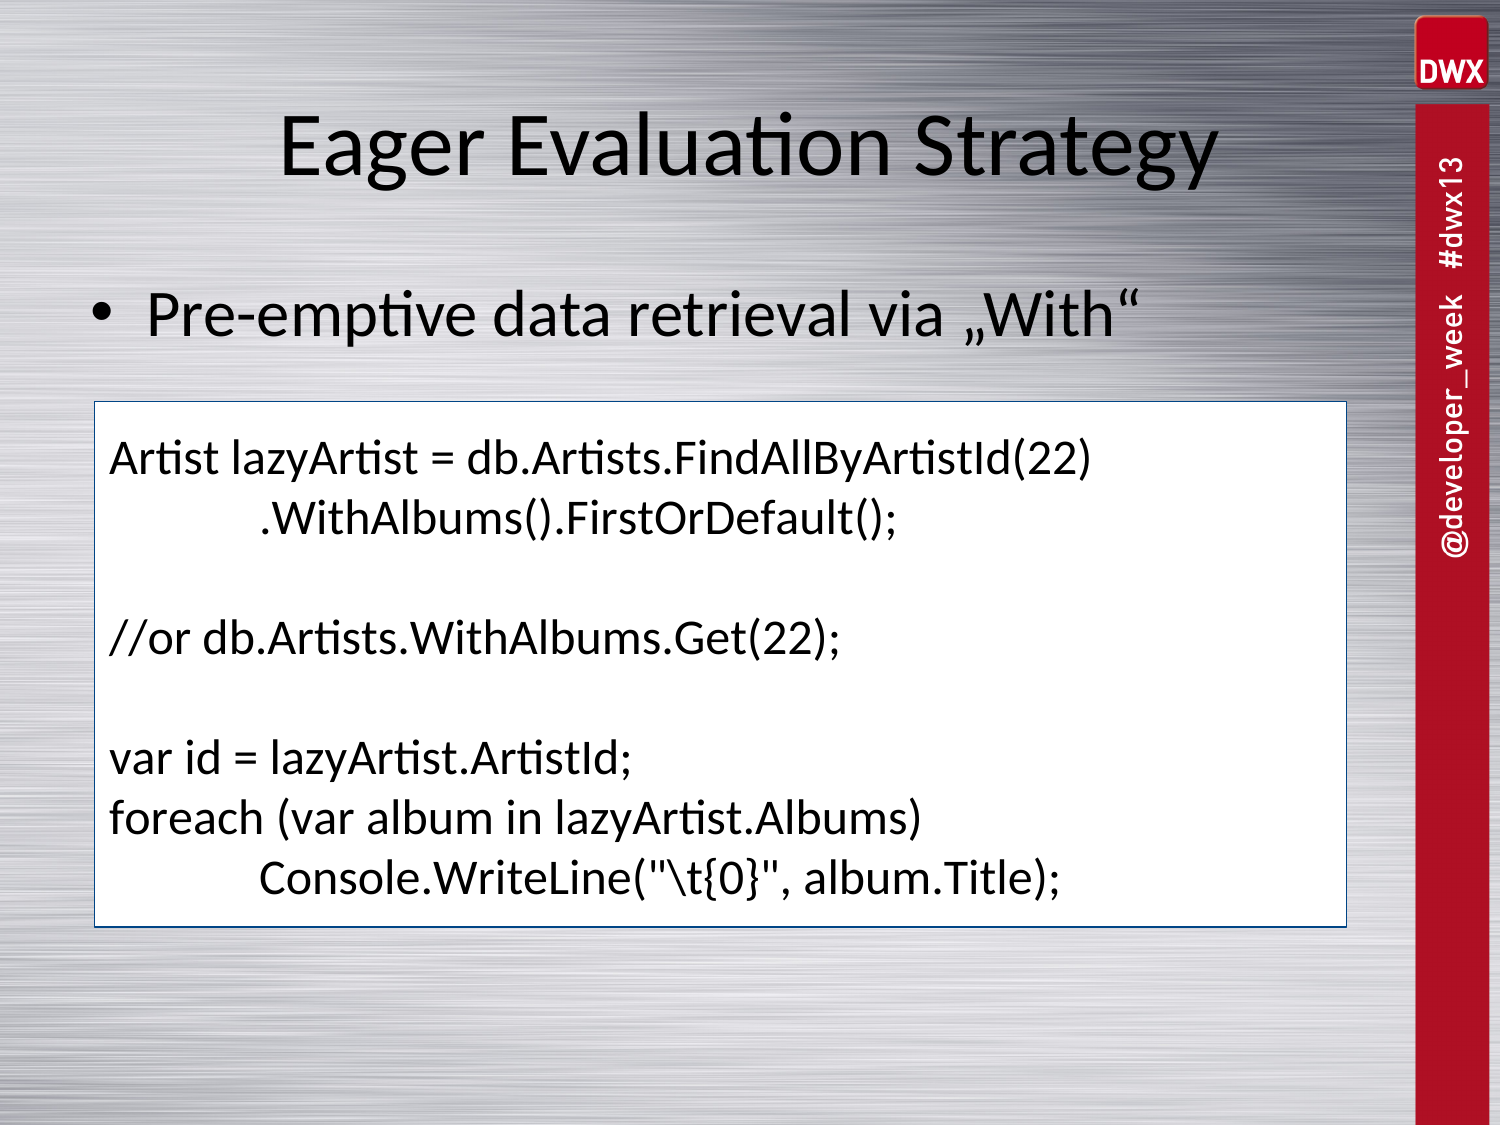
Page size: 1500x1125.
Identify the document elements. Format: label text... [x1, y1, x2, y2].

picture [0, 0, 1500, 1125]
title Eager Evaluation Strategy [75, 45, 1426, 233]
list Pre-emptive data retrieval via „With“ [75, 262, 1426, 1006]
text_box Artist lazyArtist = db.Artists.FindAllByArtistId(22) .WithAlbums().FirstOrDefault(); //or db.Artists.WithAlbums.Get(22); var id = lazyArtist.ArtistId; foreach (var album in lazyArtist.Albums) Console.WriteLine("\t{0}", album.Title); [94, 401, 1347, 928]
